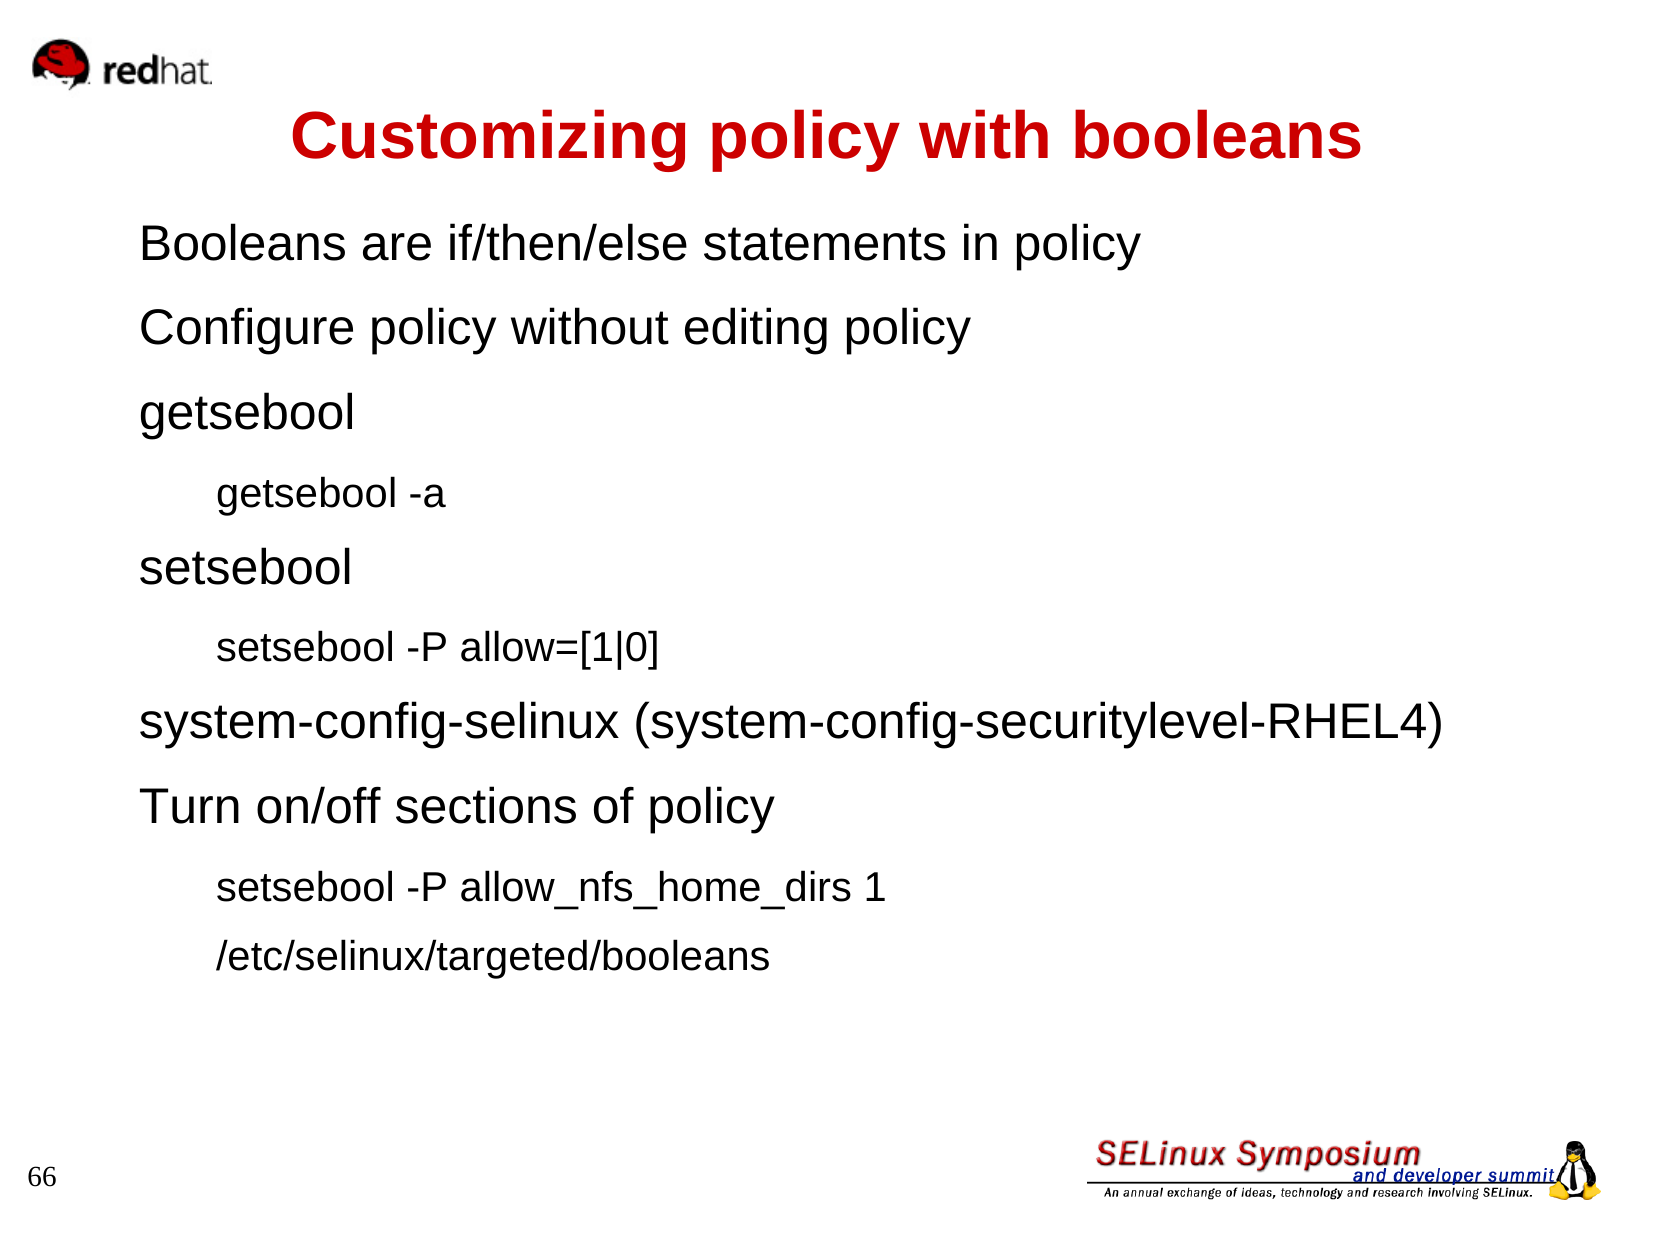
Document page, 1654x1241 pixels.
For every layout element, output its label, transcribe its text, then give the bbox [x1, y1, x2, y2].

picture [31, 37, 212, 98]
title Customizing policy with booleans [121, 55, 1534, 214]
picture [1087, 1135, 1613, 1200]
list Booleans are if/then/else statements in policy Configure policy without editing policy getsebool getsebool -a setsebool setsebool -P allow=[1|0] system-config-selinux (system-config-securitylevel-RHEL4) Turn on/off sections of policy setsebool -P allow_nfs_home_dirs 1 /etc/selinux/targeted/booleans [121, 214, 1534, 1153]
